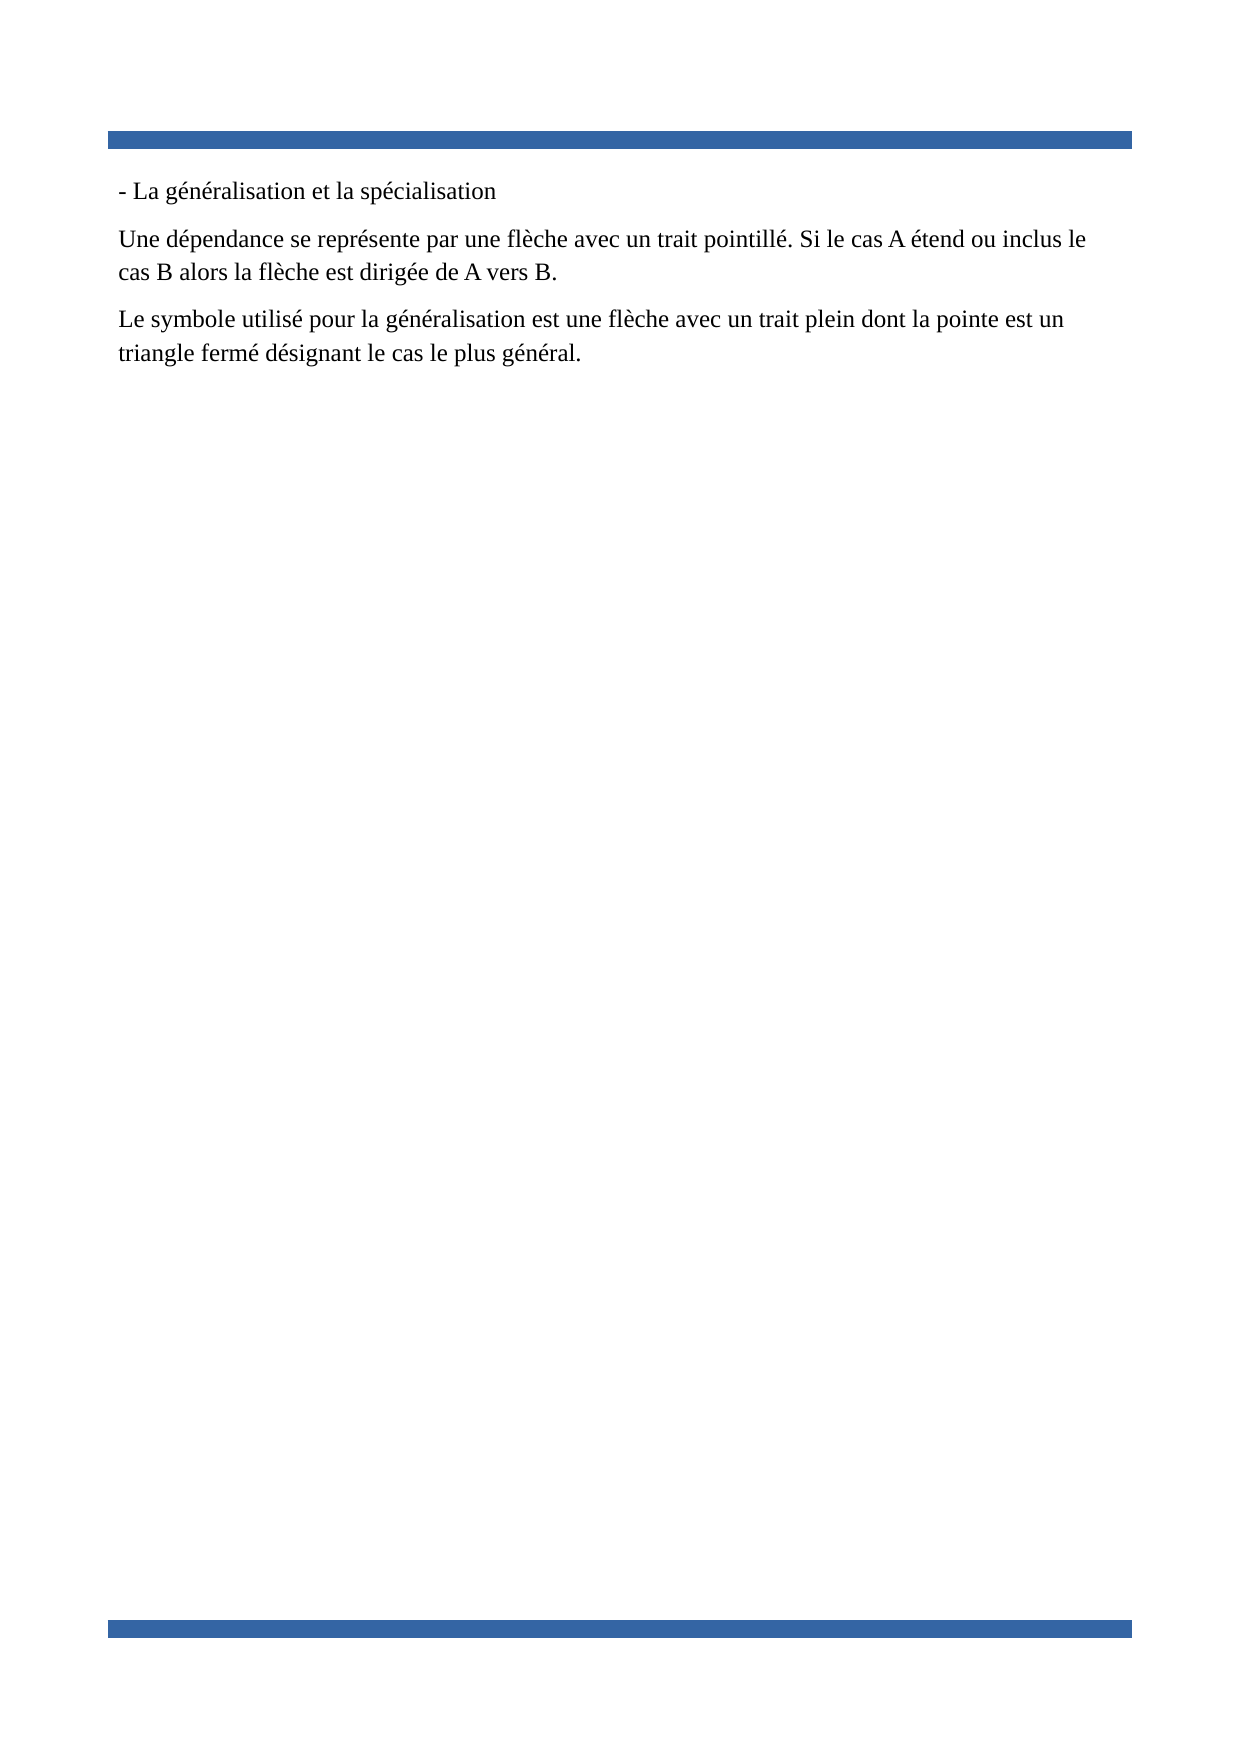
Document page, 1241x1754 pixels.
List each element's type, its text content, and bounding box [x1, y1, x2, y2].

text Une dépendance se représente par une flèche avec un trait pointillé. Si le cas A étend ou inclus le cas B alors la flèche est dirigée de A vers B. [118, 224, 1122, 286]
text - La généralisation et la spécialisation [118, 176, 1122, 205]
text Le symbole utilisé pour la généralisation est une flèche avec un trait plein dont la pointe est un triangle fermé désignant le cas le plus général. [118, 304, 1122, 366]
